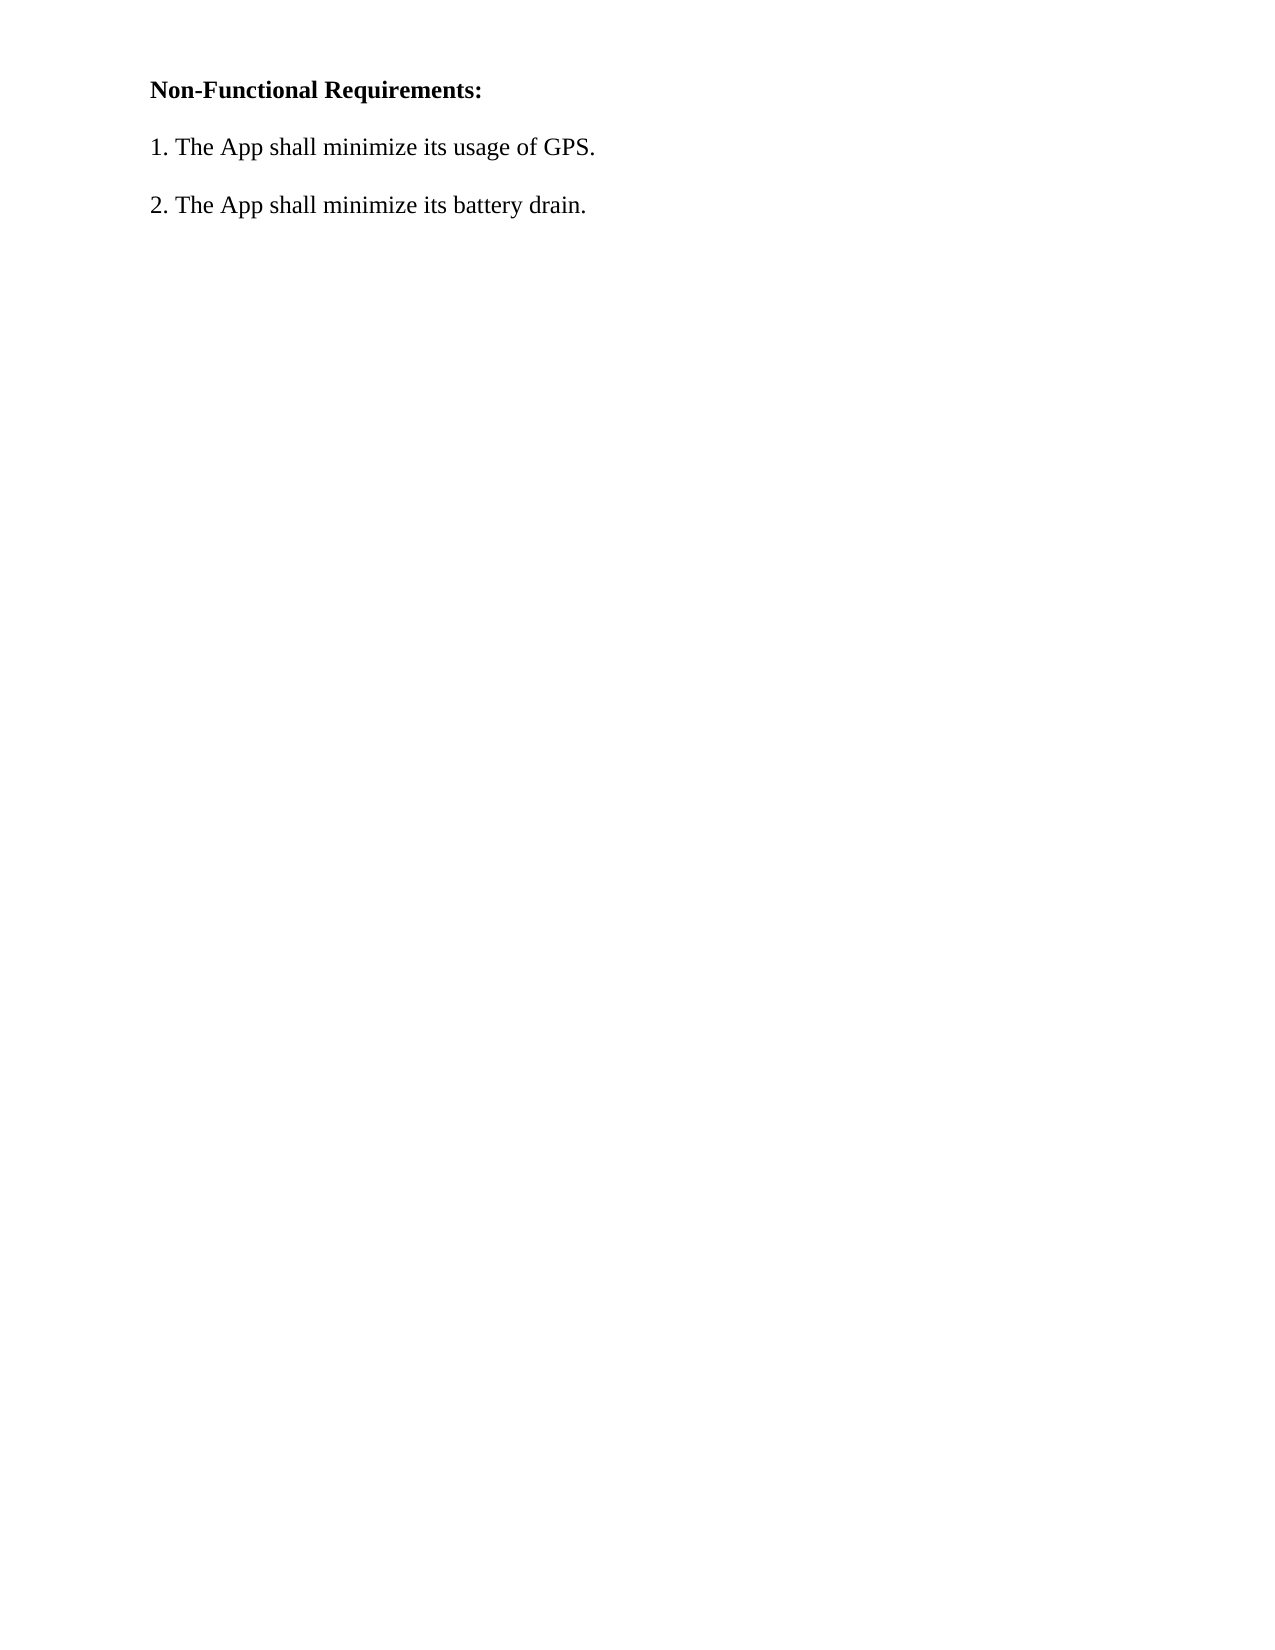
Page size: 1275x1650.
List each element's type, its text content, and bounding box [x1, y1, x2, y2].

text 1. The App shall minimize its usage of GPS. [150, 132, 1125, 161]
text Non-Functional Requirements: [150, 75, 1125, 104]
text 2. The App shall minimize its battery drain. [150, 190, 1125, 219]
